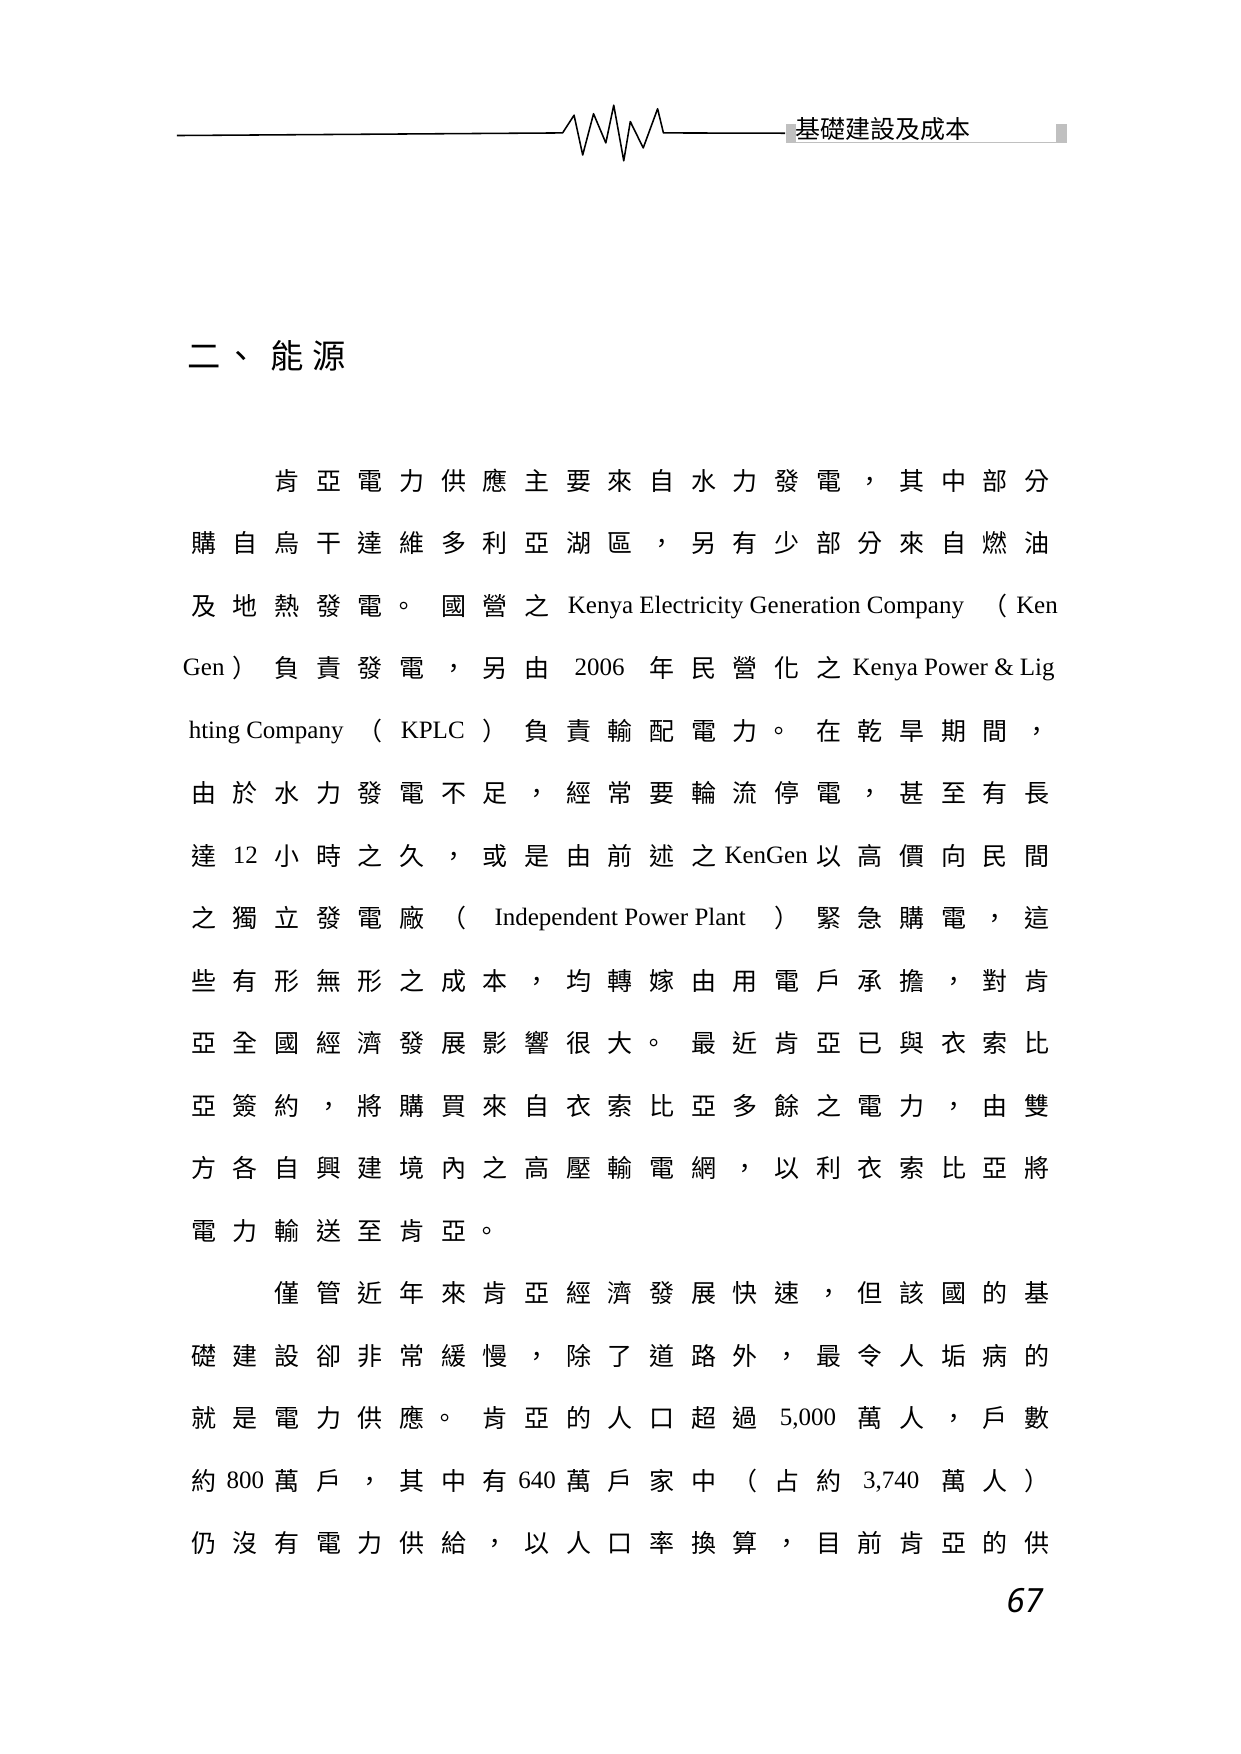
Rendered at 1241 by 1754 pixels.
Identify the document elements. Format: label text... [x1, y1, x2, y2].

text 二、能源 [183, 313, 1058, 375]
text 肯亞電力供應主要來自水力發電，其中部分購自烏干達維多利亞湖區，另有少部分來自燃油及地熱發電。國營之Kenya Electricity Generation Company（KenGen）負責發電，另由2006年民營化之Kenya Power & Lighting Company（KPLC）負責輸配電力。在乾旱期間，由於水力發電不足，經常要輪流停電，甚至有長達12小時之久，或是由前述之KenGen以高價向民間之獨立發電廠（Independent Power Plant）緊急購電，這些有形無形之成本，均轉嫁由用電戶承擔，對肯亞全國經濟發展影響很大。最近肯亞已與衣索比亞簽約，將購買來自衣索比亞多餘之電力，由雙方各自興建境內之高壓輸電網，以利衣索比亞將電力輸送至肯亞。 [183, 438, 1058, 1250]
text 僅管近年來肯亞經濟發展快速，但該國的基礎建設卻非常緩慢，除了道路外，最令人垢病的就是電力供應。肯亞的人口超過5,000萬人，戶數約800萬戶，其中有640萬戶家中（占約3,740萬人）仍沒有電力供給，以人口率換算，目前肯亞的供 [183, 1250, 1058, 1563]
